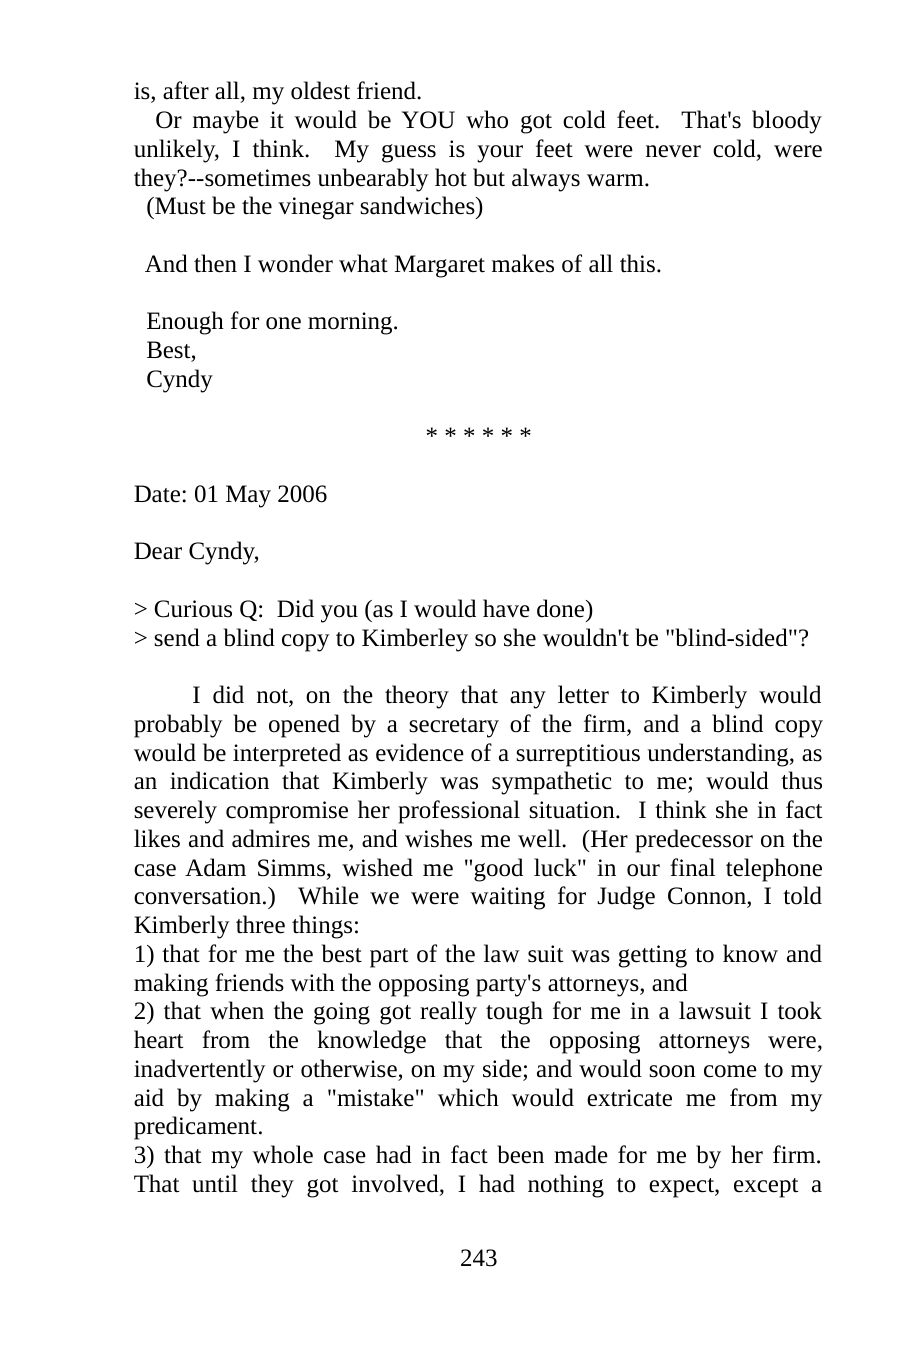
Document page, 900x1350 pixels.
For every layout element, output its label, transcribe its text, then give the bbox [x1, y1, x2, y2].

text Dear Cyndy, [133, 536, 823, 565]
text Enough for one morning. [133, 306, 823, 335]
text is, after all, my oldest friend. [133, 76, 823, 105]
text 2) that when the going got really tough for me in a lawsuit I took heart from the knowledge that the opposing attorneys were, inadvertently or otherwise, on my side; and would soon come to my aid by making a "mistake" which would extricate me from my predicament. [133, 996, 823, 1140]
text 1) that for me the best part of the law suit was getting to know and making friends with the opposing party's attorneys, and [133, 939, 823, 996]
text And then I wonder what Margaret makes of all this. [133, 249, 823, 278]
text I did not, on the theory that any letter to Kimberly would probably be opened by a secretary of the firm, and a blind copy would be interpreted as evidence of a surreptitious understanding, as an indication that Kimberly was sympathetic to me; would thus severely compromise her professional situation. I think she in fact likes and admires me, and wishes me well. (Her predecessor on the case Adam Simms, wished me "good luck" in our final telephone conversation.) While we were waiting for Judge Connon, I told Kimberly three things: [133, 680, 823, 939]
text Cyndy [133, 364, 823, 393]
text 3) that my whole case had in fact been made for me by her firm. That until they got involved, I had nothing to expect, except a [133, 1140, 823, 1198]
text > Curious Q: Did you (as I would have done) [133, 594, 823, 623]
text Best, [133, 335, 823, 364]
text * * * * * * [133, 421, 823, 450]
text Date: 01 May 2006 [133, 479, 823, 508]
text (Must be the vinegar sandwiches) [133, 191, 823, 220]
text Or maybe it would be YOU who got cold feet. That's bloody unlikely, I think. My guess is your feet were never cold, were they?--sometimes unbearably hot but always warm. [133, 105, 823, 191]
text > send a blind copy to Kimberley so she wouldn't be "blind-sided"? [133, 623, 823, 651]
